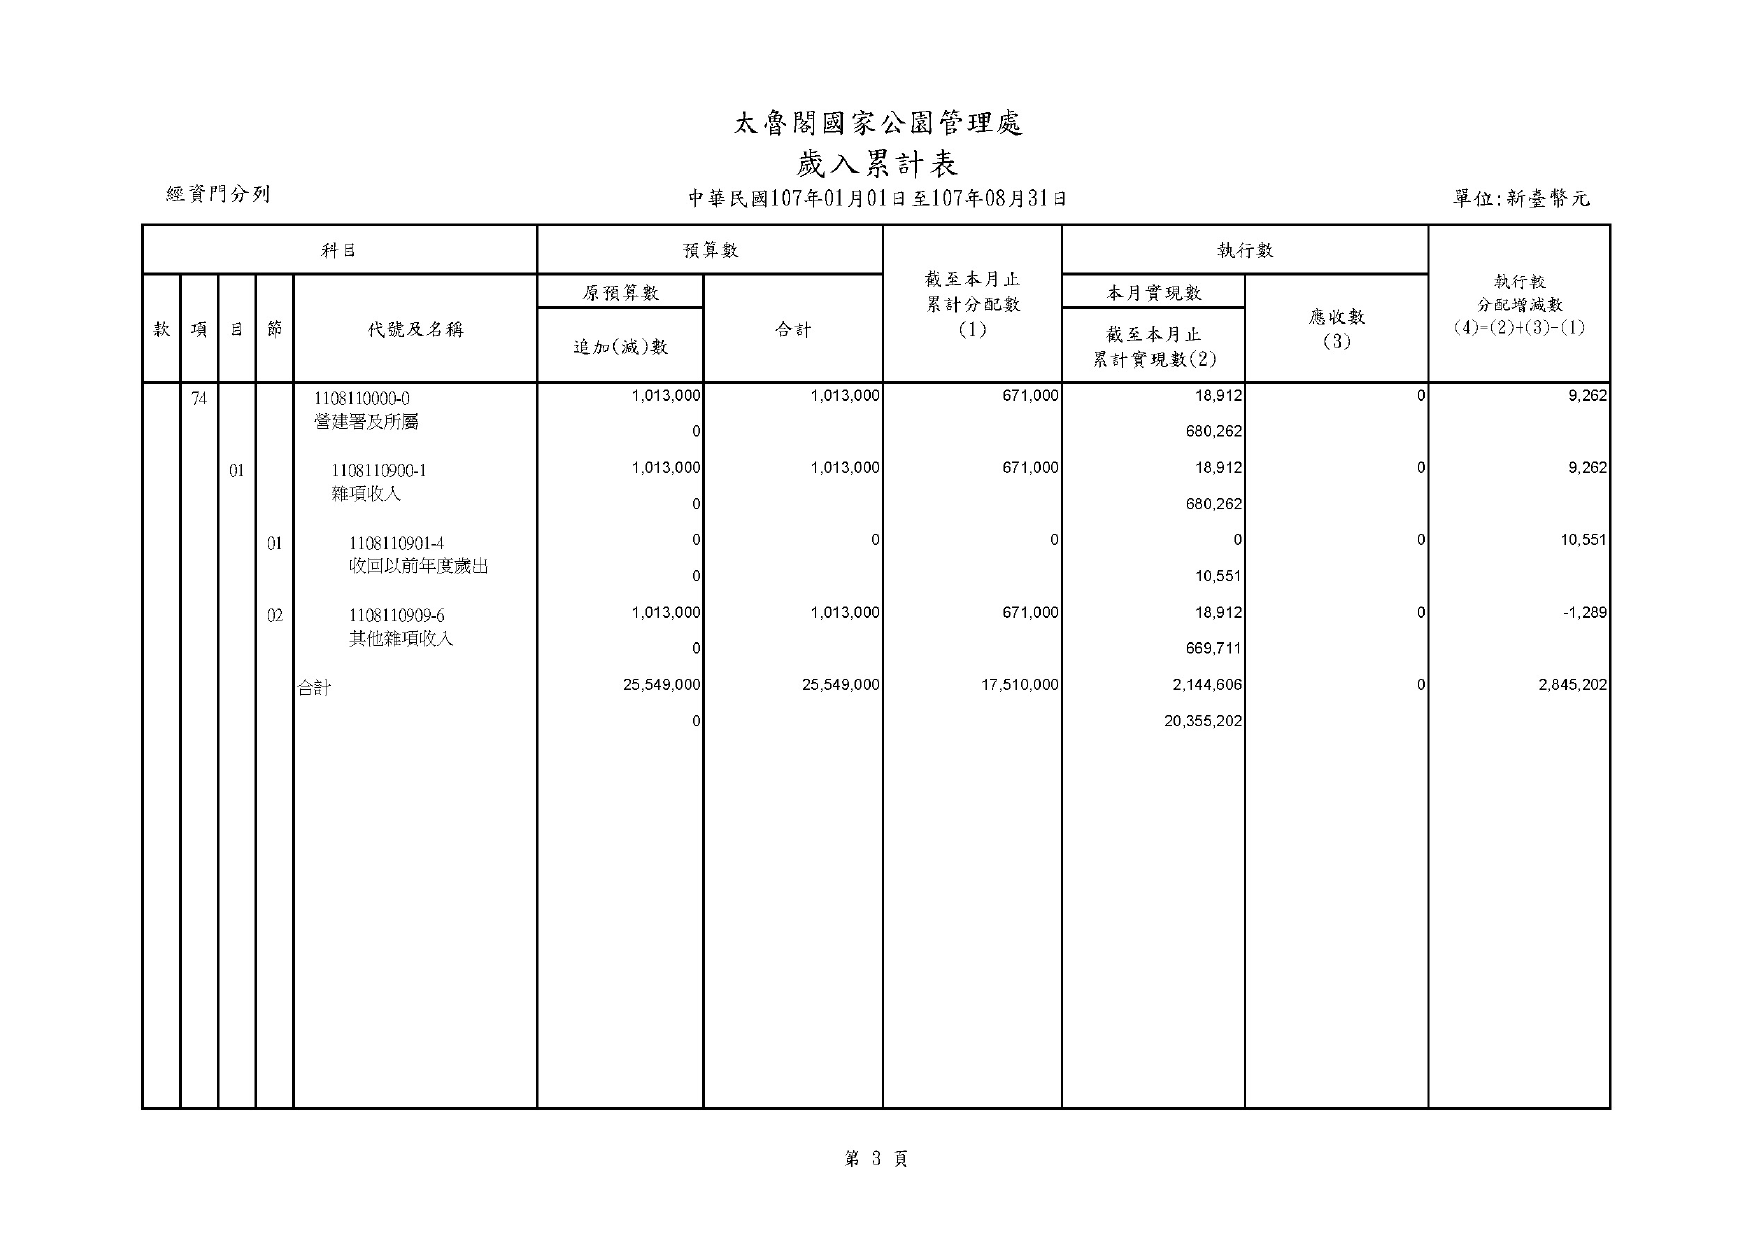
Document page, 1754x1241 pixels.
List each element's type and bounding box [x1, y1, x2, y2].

picture [59, 59, 1695, 1216]
